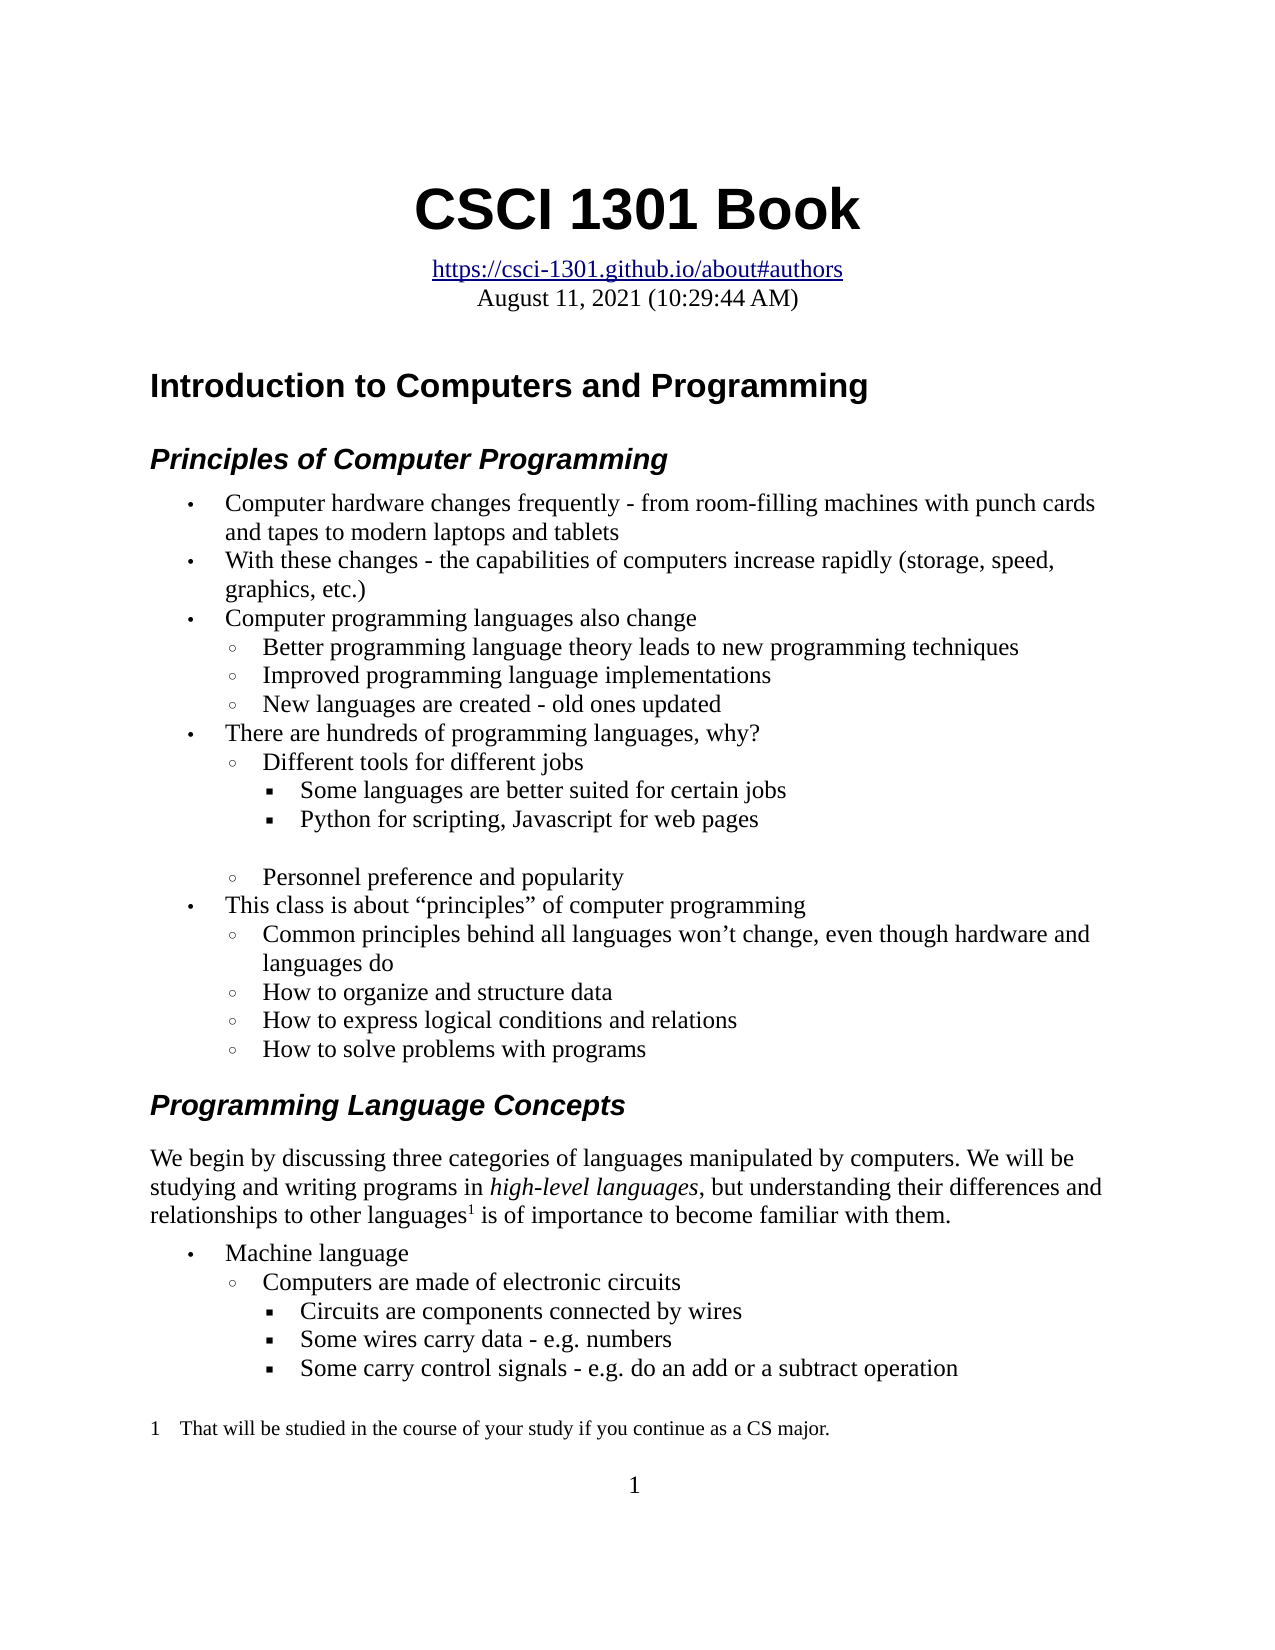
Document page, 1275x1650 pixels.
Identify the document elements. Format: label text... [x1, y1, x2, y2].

subtitle Introduction to Computers and Programming [150, 366, 1125, 404]
text That will be studied in the course of your study if you continue as a CS major. [150, 1416, 1125, 1440]
list How to organize and structure data [225, 977, 1125, 1006]
list Common principles behind all languages won’t change, even though hardware and languages do [225, 919, 1125, 977]
list Some carry control signals - e.g. do an add or a subtract operation [262, 1353, 1125, 1382]
list Improved programming language implementations [225, 661, 1125, 689]
list Personnel preference and popularity [225, 862, 1125, 891]
list Better programming language theory leads to new programming techniques [225, 632, 1125, 661]
text August 11, 2021 (10:29:44 AM) [150, 283, 1125, 312]
list Computer hardware changes frequently - from room-filling machines with punch cards and tapes to modern laptops and tablets [187, 488, 1125, 546]
list Circuits are components connected by wires [262, 1296, 1125, 1324]
list Machine language [187, 1238, 1125, 1267]
list Some wires carry data - e.g. numbers [262, 1324, 1125, 1353]
list New languages are created - old ones updated [225, 689, 1125, 718]
text We begin by discussing three categories of languages manipulated by computers. We will be studying and writing programs in high-level languages, but understanding their differences and relationships to other languages is of importance to become familiar with them. [150, 1143, 1125, 1229]
list How to express logical conditions and relations [225, 1006, 1125, 1034]
subtitle Principles of Computer Programming [150, 442, 1125, 476]
list Different tools for different jobs [225, 747, 1125, 776]
list Computer programming languages also change [187, 603, 1125, 632]
list This class is about “principles” of computer programming [187, 891, 1125, 919]
text https://csci-1301.github.io/about#authors [150, 254, 1125, 283]
list Computers are made of electronic circuits [225, 1267, 1125, 1296]
subtitle Programming Language Concepts [150, 1088, 1125, 1122]
list There are hundreds of programming languages, why? [187, 718, 1125, 747]
list Some languages are better suited for certain jobs [262, 776, 1125, 804]
list With these changes - the capabilities of computers increase rapidly (storage, speed, graphics, etc.) [187, 546, 1125, 603]
list Python for scripting, Javascript for web pages [262, 804, 1125, 862]
title CSCI 1301 Book [150, 175, 1125, 242]
list How to solve problems with programs [225, 1034, 1125, 1063]
